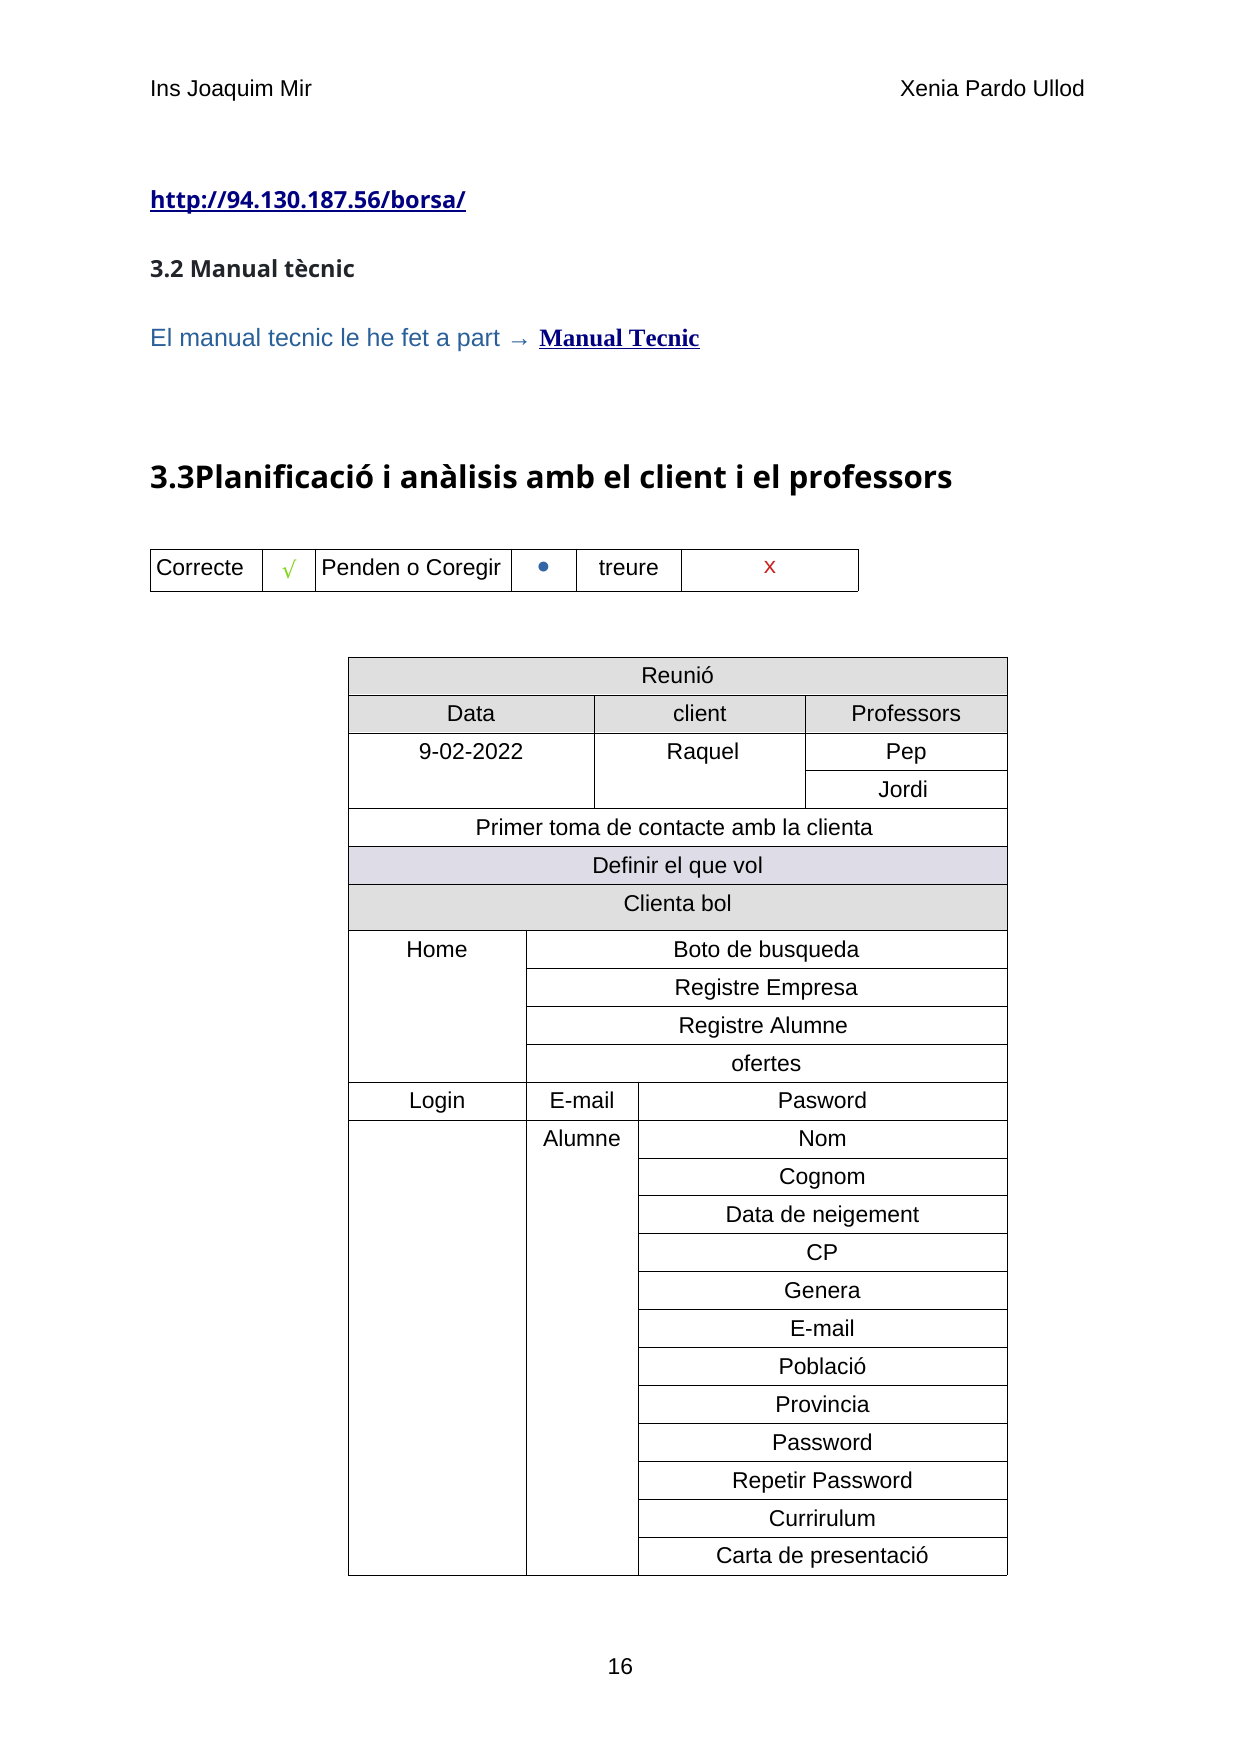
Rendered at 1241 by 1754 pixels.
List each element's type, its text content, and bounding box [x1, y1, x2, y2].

table_cell Alumne [527, 1121, 638, 1574]
table_cell E-mail [527, 1083, 638, 1119]
table_header Correcte [151, 550, 262, 591]
table_cell Data [349, 696, 594, 732]
table_cell Boto de busqueda [527, 931, 1007, 968]
text El manual tecnic le he fet a part → Manual Tecnic [150, 323, 1090, 351]
text 3.2 Manual tècnic [150, 253, 1090, 285]
table_cell Raquel [595, 734, 805, 808]
table_cell Provincia [639, 1386, 1007, 1423]
table_cell Jordi [806, 771, 1007, 808]
text http://94.130.187.56/borsa/ [150, 183, 1090, 215]
table_cell Clienta bol [349, 885, 1007, 930]
table_cell Home [349, 931, 526, 1082]
table_cell Nom [639, 1121, 1007, 1157]
table_cell Carta de presentació [639, 1538, 1007, 1574]
table_cell Pasword [639, 1083, 1007, 1119]
table_header treure [577, 550, 681, 591]
table_cell Cognom [639, 1159, 1007, 1195]
table_cell ofertes [527, 1045, 1007, 1082]
table_cell Genera [639, 1272, 1007, 1309]
text 3.3Planificació i anàlisis amb el client i el professors [150, 455, 1090, 498]
table_cell Registre Empresa [527, 969, 1007, 1006]
table_cell Població [639, 1348, 1007, 1385]
table_cell Registre Alumne [527, 1007, 1007, 1044]
table_cell Repetir Password [639, 1462, 1007, 1499]
table_cell Currirulum [639, 1500, 1007, 1537]
table_header Penden o Coregir [316, 550, 511, 591]
table_cell CP [639, 1234, 1007, 1271]
table_cell client [595, 696, 805, 732]
table_header ● [512, 550, 576, 591]
table_cell Primer toma de contacte amb la clienta [349, 809, 1007, 846]
table_header Reunió [349, 658, 1007, 694]
table_cell 9-02-2022 [349, 734, 594, 808]
table_cell Pep [806, 734, 1007, 770]
table_cell E-mail [639, 1310, 1007, 1347]
table_header √ [263, 550, 315, 591]
table_cell Definir el que vol [349, 847, 1007, 884]
table_cell Password [639, 1424, 1007, 1461]
table_cell [349, 1121, 526, 1574]
table_header x [682, 550, 858, 591]
table_cell Professors [806, 696, 1007, 732]
table_cell Login [349, 1083, 526, 1119]
table_cell Data de neigement [639, 1196, 1007, 1233]
